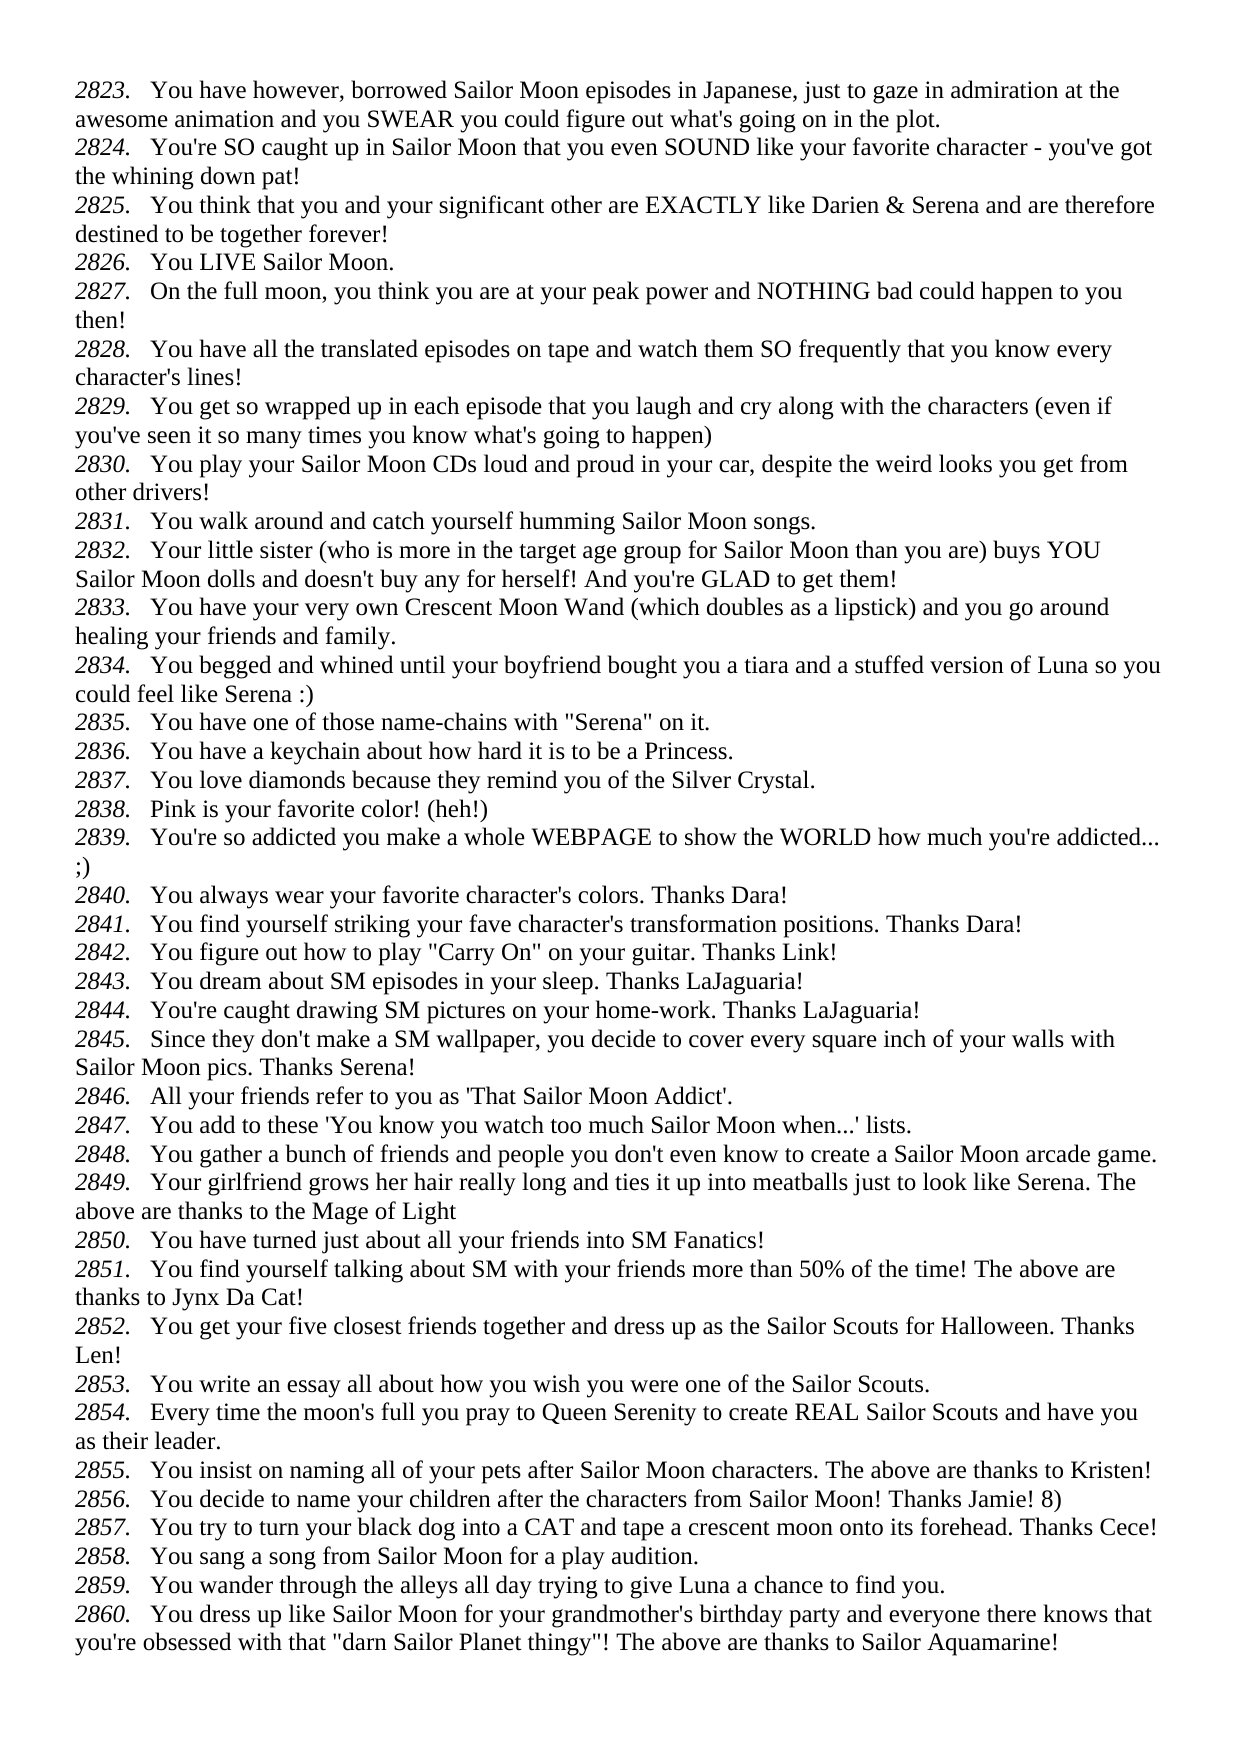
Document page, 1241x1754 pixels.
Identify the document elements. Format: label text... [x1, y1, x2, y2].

list Your girlfriend grows her hair really long and ties it up into meatballs just to look like Serena. The above are thanks to the Mage of Light [75, 1167, 1165, 1225]
list You LIVE Sailor Moon. [75, 247, 1165, 276]
list You add to these 'You know you watch too much Sailor Moon when...' lists. [75, 1110, 1165, 1139]
list You dress up like Sailor Moon for your grandmother's birthday party and everyone there knows that you're obsessed with that "darn Sailor Planet thingy"! The above are thanks to Sailor Aquamarine! [75, 1599, 1165, 1656]
list You wander through the alleys all day trying to give Luna a chance to find you. [75, 1570, 1165, 1599]
list You have however, borrowed Sailor Moon episodes in Japanese, just to gaze in admiration at the awesome animation and you SWEAR you could figure out what's going on in the plot. [75, 75, 1165, 132]
list You get your five closest friends together and dress up as the Sailor Scouts for Halloween. Thanks Len! [75, 1311, 1165, 1369]
list Since they don't make a SM wallpaper, you decide to cover every square inch of your walls with Sailor Moon pics. Thanks Serena! [75, 1024, 1165, 1081]
list You sang a song from Sailor Moon for a play audition. [75, 1541, 1165, 1570]
list You love diamonds because they remind you of the Silver Crystal. [75, 765, 1165, 794]
list You insist on naming all of your pets after Sailor Moon characters. The above are thanks to Kristen! [75, 1455, 1165, 1484]
list You figure out how to play "Carry On" on your guitar. Thanks Link! [75, 937, 1165, 966]
list You have turned just about all your friends into SM Fanatics! [75, 1225, 1165, 1254]
list You have one of those name-chains with "Serena" on it. [75, 707, 1165, 736]
list Your little sister (who is more in the target age group for Sailor Moon than you are) buys YOU Sailor Moon dolls and doesn't buy any for herself! And you're GLAD to get them! [75, 535, 1165, 592]
list All your friends refer to you as 'That Sailor Moon Addict'. [75, 1081, 1165, 1110]
list You dream about SM episodes in your sleep. Thanks LaJaguaria! [75, 966, 1165, 995]
list You walk around and catch yourself humming Sailor Moon songs. [75, 506, 1165, 535]
list You're caught drawing SM pictures on your home-work. Thanks LaJaguaria! [75, 995, 1165, 1024]
list You gather a bunch of friends and people you don't even know to create a Sailor Moon arcade game. [75, 1139, 1165, 1167]
list Every time the moon's full you pray to Queen Serenity to create REAL Sailor Scouts and have you as their leader. [75, 1397, 1165, 1455]
list You have a keychain about how hard it is to be a Princess. [75, 736, 1165, 765]
list Pink is your favorite color! (heh!) [75, 794, 1165, 822]
list You find yourself striking your fave character's transformation positions. Thanks Dara! [75, 909, 1165, 937]
list You have your very own Crescent Moon Wand (which doubles as a lipstick) and you go around healing your friends and family. [75, 592, 1165, 650]
list On the full moon, you think you are at your peak power and NOTHING bad could happen to you then! [75, 276, 1165, 334]
list You think that you and your significant other are EXACTLY like Darien & Serena and are therefore destined to be together forever! [75, 190, 1165, 247]
list You're SO caught up in Sailor Moon that you even SOUND like your favorite character - you've got the whining down pat! [75, 132, 1165, 190]
list You're so addicted you make a whole WEBPAGE to show the WORLD how much you're addicted... ;) [75, 822, 1165, 880]
list You find yourself talking about SM with your friends more than 50% of the time! The above are thanks to Jynx Da Cat! [75, 1254, 1165, 1311]
list You begged and whined until your boyfriend bought you a tiara and a stuffed version of Luna so you could feel like Serena :) [75, 650, 1165, 707]
list You try to turn your black dog into a CAT and tape a crescent moon onto its forehead. Thanks Cece! [75, 1512, 1165, 1541]
list You get so wrapped up in each episode that you laugh and cry along with the characters (even if you've seen it so many times you know what's going to happen) [75, 391, 1165, 449]
list You write an essay all about how you wish you were one of the Sailor Scouts. [75, 1369, 1165, 1397]
list You always wear your favorite character's colors. Thanks Dara! [75, 880, 1165, 909]
list You play your Sailor Moon CDs loud and proud in your car, despite the weird looks you get from other drivers! [75, 449, 1165, 506]
list You decide to name your children after the characters from Sailor Moon! Thanks Jamie! 8) [75, 1484, 1165, 1512]
list You have all the translated episodes on tape and watch them SO frequently that you know every character's lines! [75, 334, 1165, 391]
